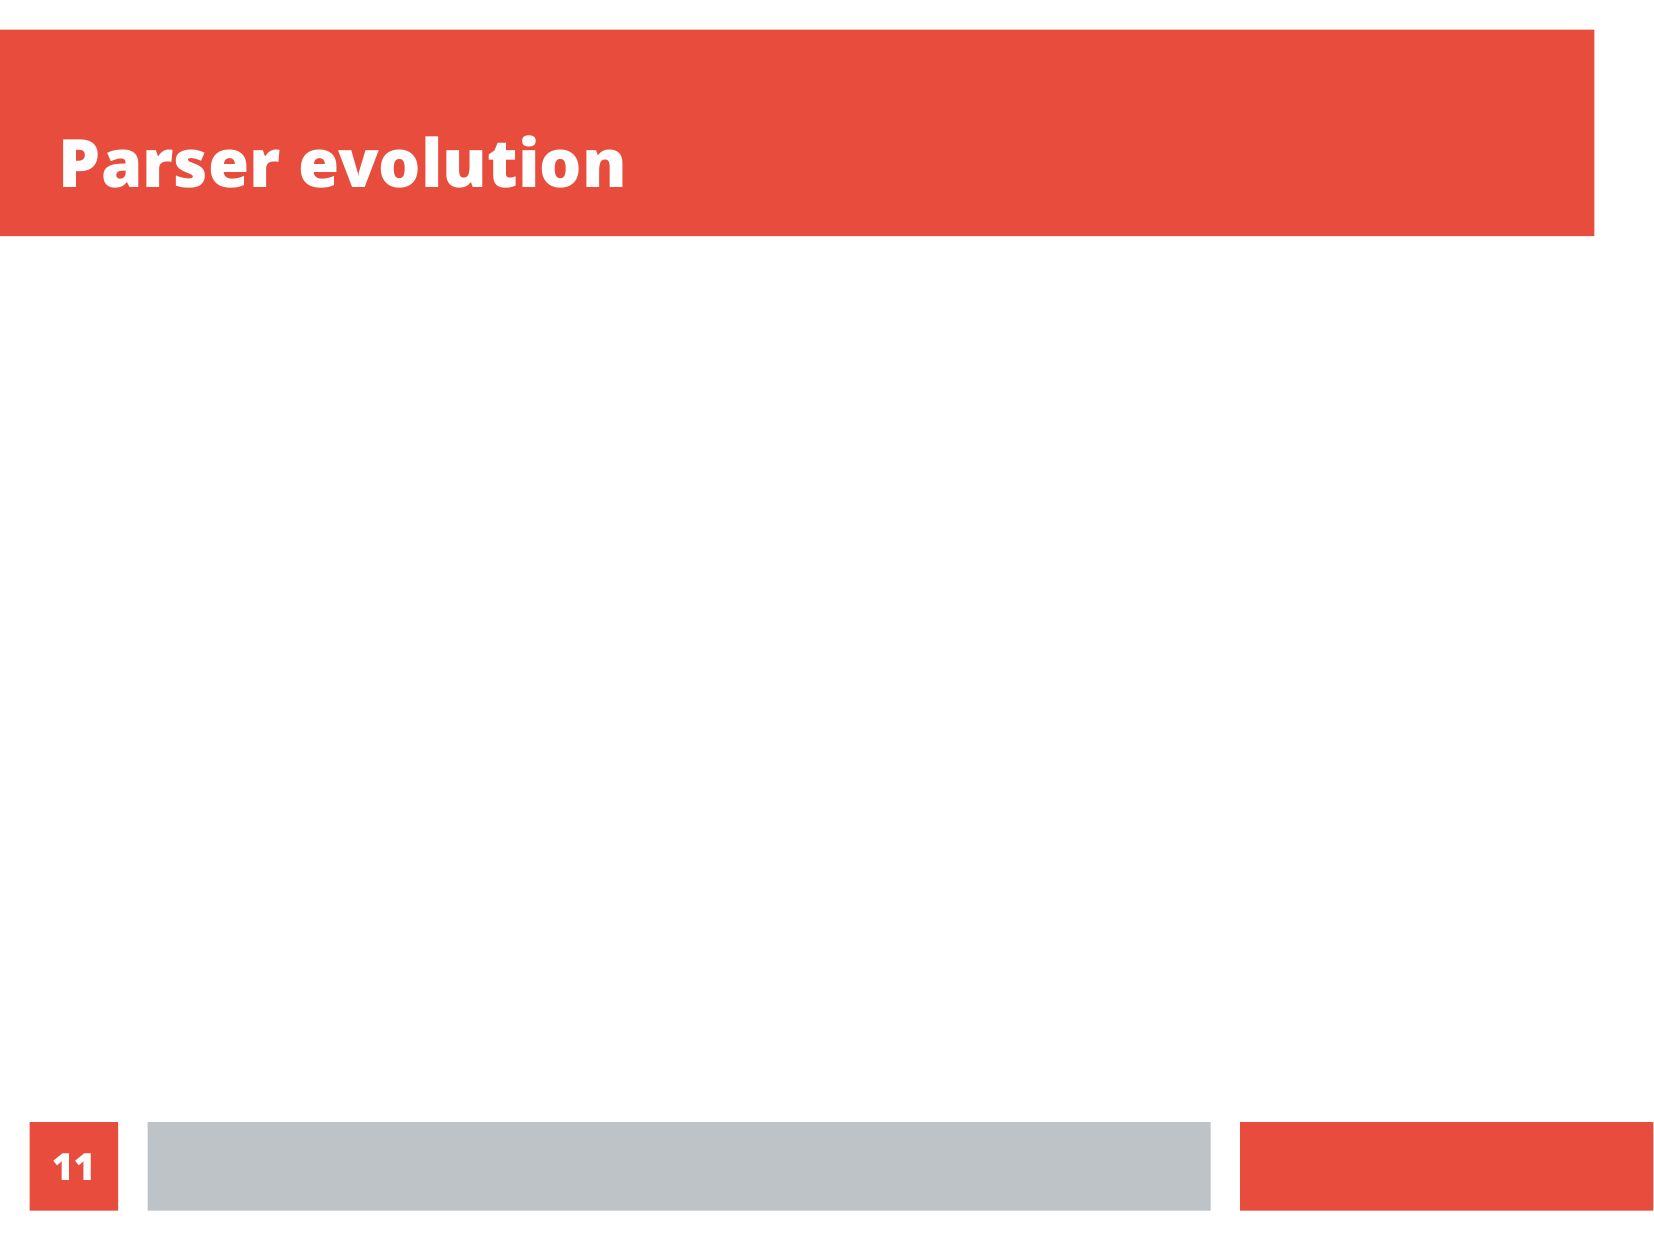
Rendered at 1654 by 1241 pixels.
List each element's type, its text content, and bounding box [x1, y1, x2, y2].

title Parser evolution [59, 59, 1595, 207]
